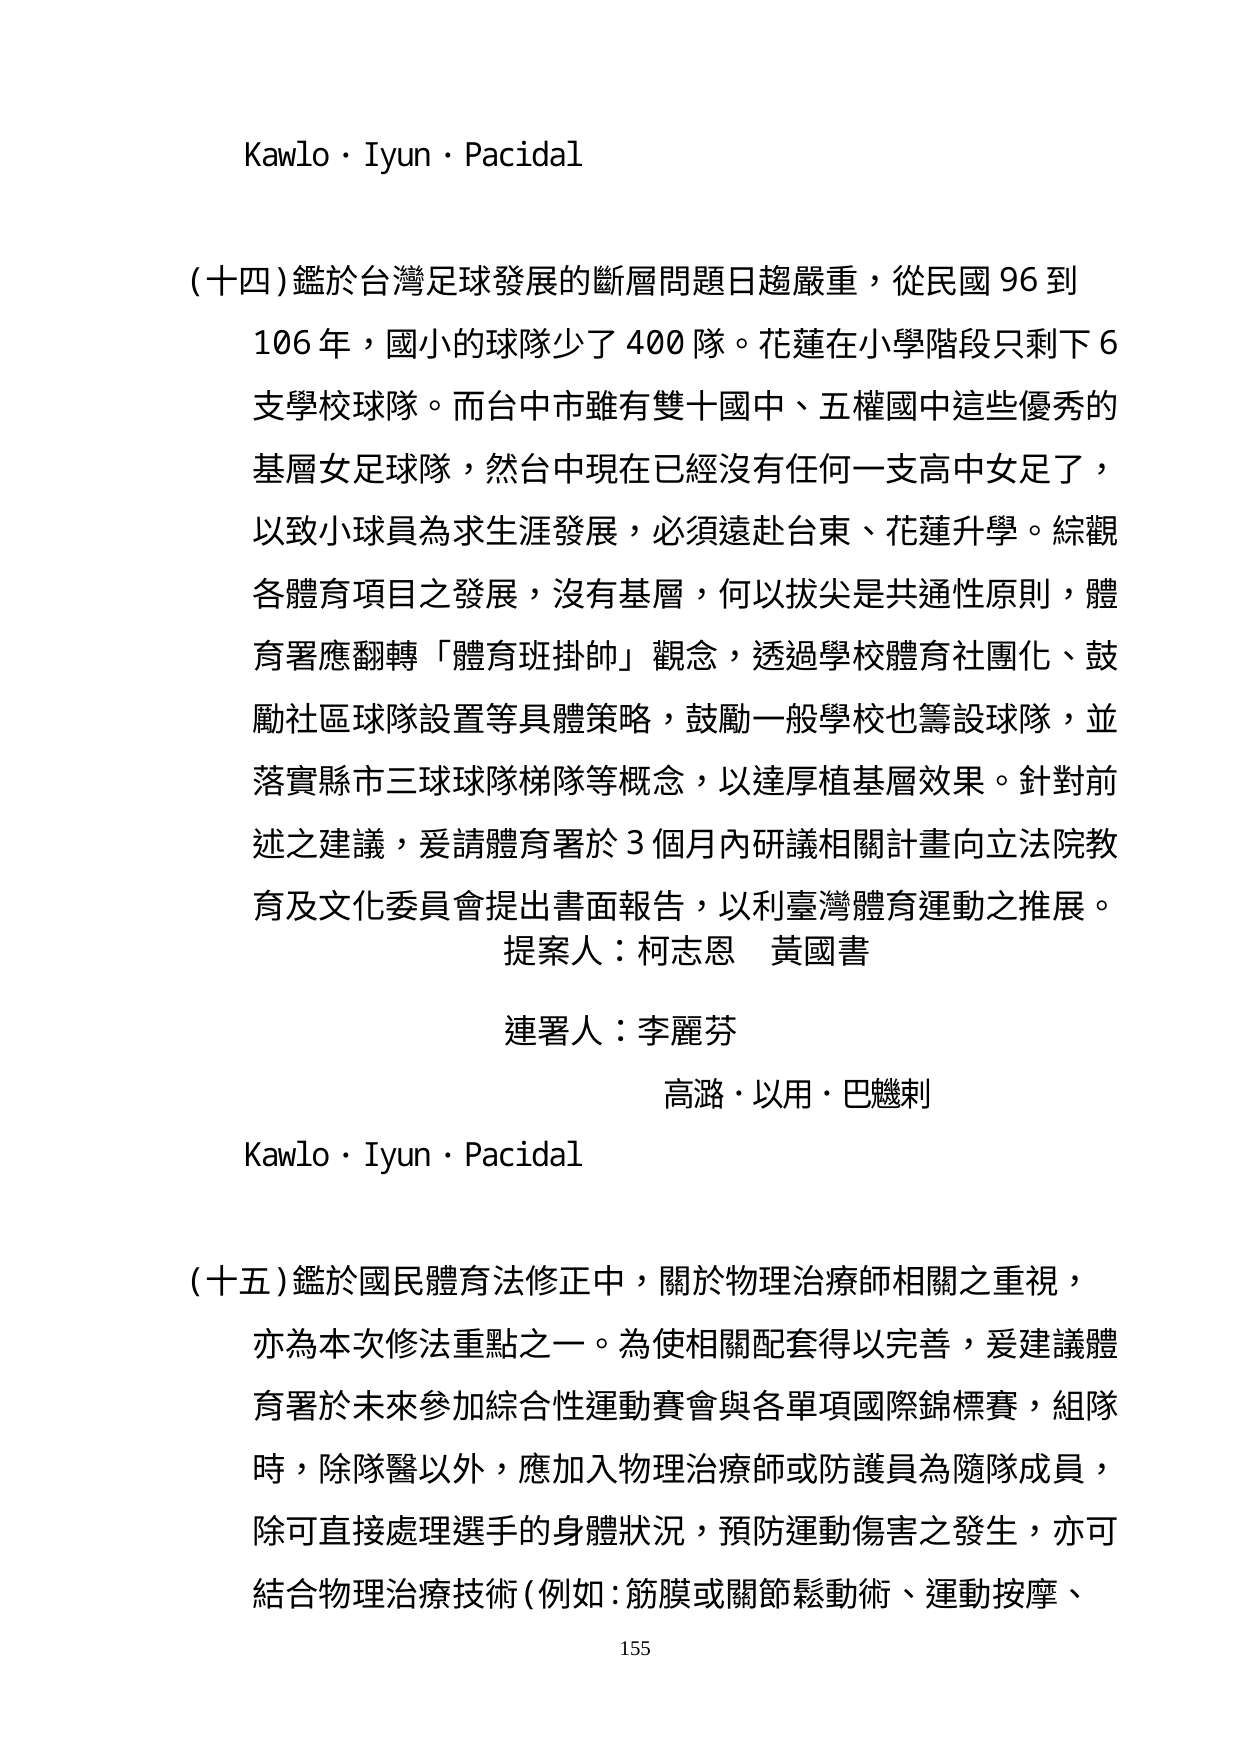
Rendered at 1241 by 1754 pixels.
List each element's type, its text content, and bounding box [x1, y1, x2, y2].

text 提案人：柯志恩 黃國書 [244, 925, 1122, 973]
text 連署人：李麗芬 [244, 987, 1122, 1050]
text Kawlo．Iyun．Pacidal [244, 112, 1122, 175]
text (十四)鑑於台灣足球發展的斷層問題日趨嚴重，從民國96到106年，國小的球隊少了400隊。花蓮在小學階段只剩下6支學校球隊。而台中市雖有雙十國中、五權國中這些優秀的基層女足球隊，然台中現在已經沒有任何一支高中女足了，以致小球員為求生涯發展，必須遠赴台東、花蓮升學。綜觀各體育項目之發展，沒有基層，何以拔尖是共通性原則，體育署應翻轉「體育班掛帥」觀念，透過學校體育社團化、鼓勵社區球隊設置等具體策略，鼓勵一般學校也籌設球隊，並落實縣市三球球隊梯隊等概念，以達厚植基層效果。針對前述之建議，爰請體育署於3個月內研議相關計畫向立法院教育及文化委員會提出書面報告，以利臺灣體育運動之推展。 [185, 237, 1122, 925]
text 高潞．以用．巴魕剌 Kawlo．Iyun．Pacidal [244, 1050, 1122, 1175]
text (十五)鑑於國民體育法修正中，關於物理治療師相關之重視，亦為本次修法重點之一。為使相關配套得以完善，爰建議體育署於未來參加綜合性運動賽會與各單項國際錦標賽，組隊時，除隊醫以外，應加入物理治療師或防護員為隨隊成員，除可直接處理選手的身體狀況，預防運動傷害之發生，亦可結合物理治療技術(例如:筋膜或關節鬆動術、運動按摩、 [185, 1237, 1122, 1612]
